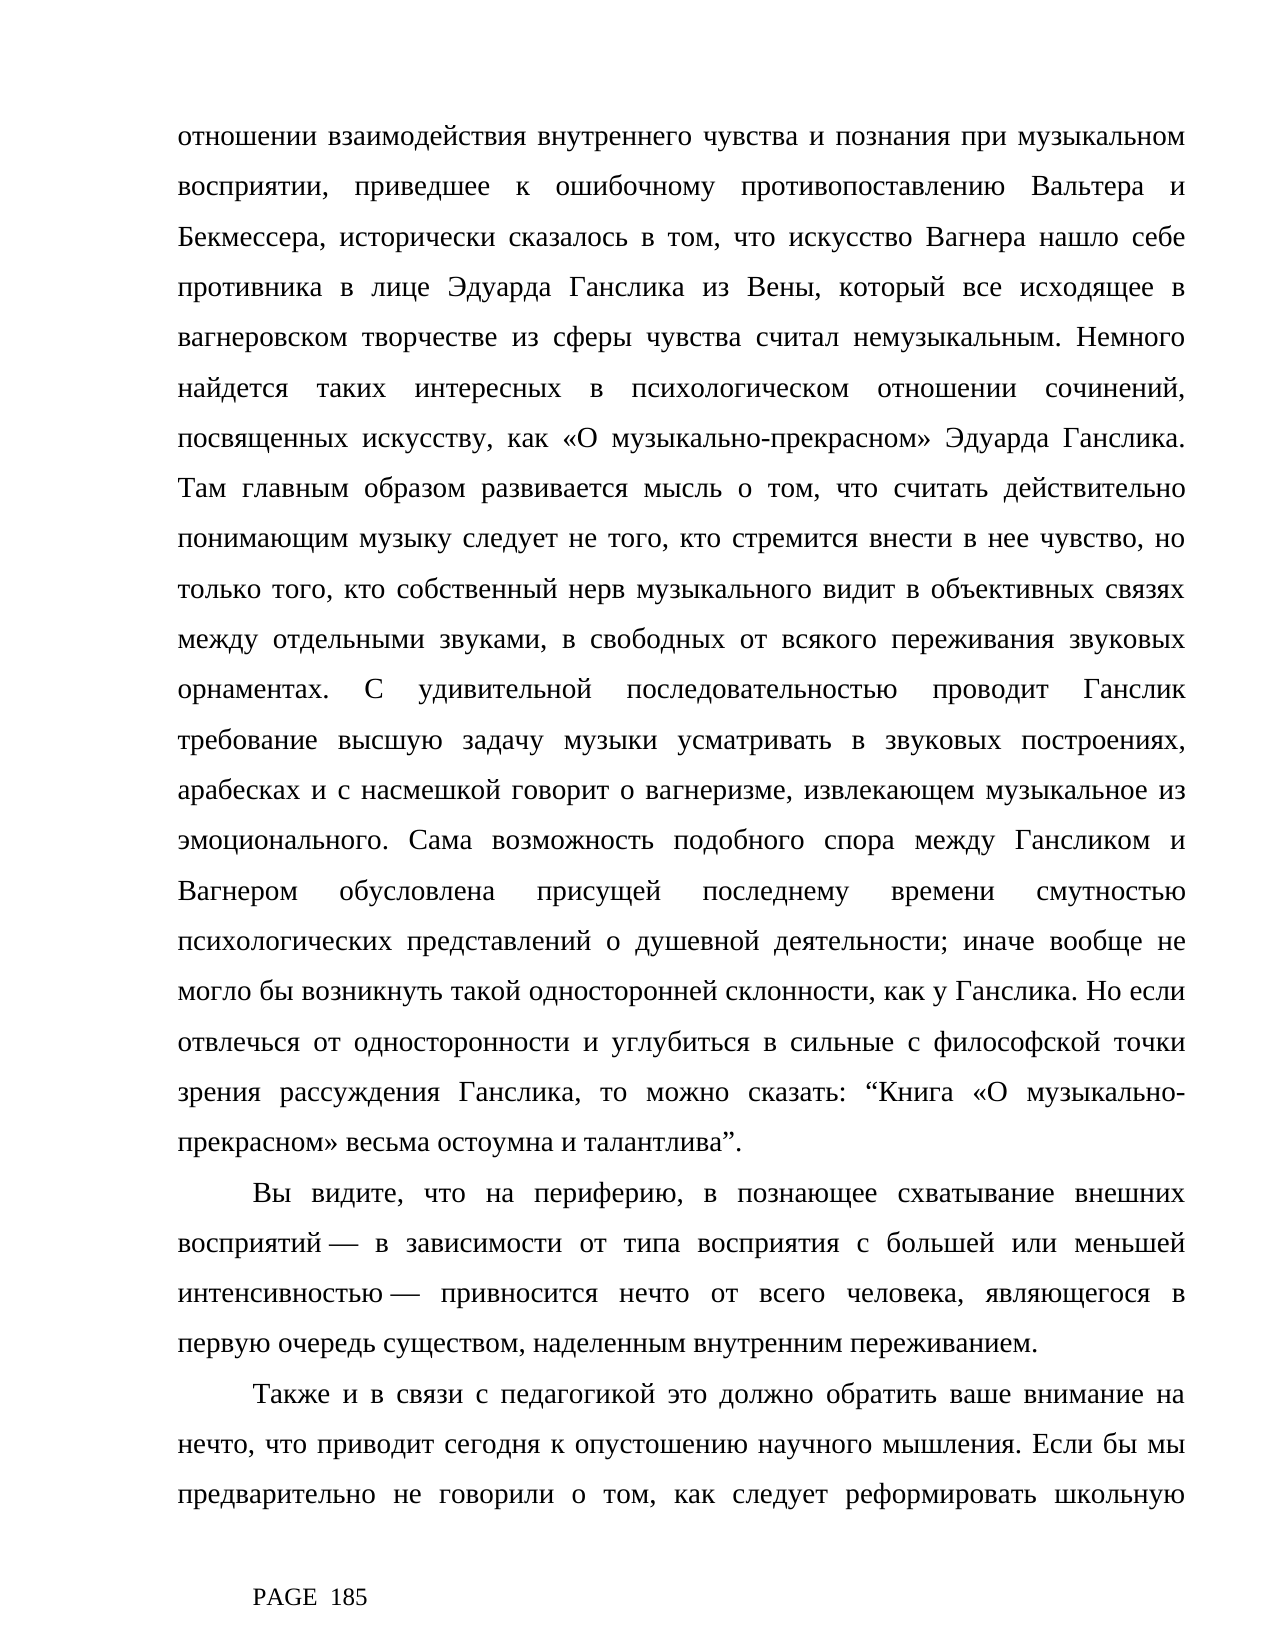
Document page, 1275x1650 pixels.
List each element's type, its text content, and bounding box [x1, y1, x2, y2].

text отношении взаимодействия внутреннего чувства и познания при музыкальном восприятии, приведшее к ошибочному противопоставлению Вальтера и Бекмессера, исторически сказалось в том, что искусство Вагнера нашло себе противника в лице Эдуарда Ганслика из Вены, который все исходящее в вагнеровском творчестве из сферы чувства считал немузыкальным. Немного найдется таких интересных в психологическом отношении сочинений, посвященных искусству, как «О музыкально-прекрасном» Эдуарда Ганслика. Там главным образом развивается мысль о том, что считать действительно понимающим музыку следует не того, кто стремится внести в нее чувство, но только того, кто собственный нерв музыкального видит в объективных связях между отдельными звуками, в свободных от всякого переживания звуковых орнаментах. С удивительной последовательностью проводит Ганслик требование высшую задачу музыки усматривать в звуковых построениях, арабесках и с насмешкой говорит о вагнеризме, извлекающем музыкальное из эмоционального. Сама возможность подобного спора между Гансликом и Вагнером обусловлена присущей последнему времени смутностью психологических представлений о душевной деятельности; иначе вообще не могло бы возникнуть такой односторонней склонности, как у Ганслика. Но если отвлечься от односторонности и углубиться в сильные с философской точки зрения рассуждения Ганслика, то можно сказать: “Книга «О музыкально-прекрасном» весьма остоумна и талантлива”. [177, 118, 1186, 1158]
text Также и в связи с педагогикой это должно обратить ваше внимание на нечто, что приводит сегодня к опустошению научного мышления. Если бы мы предварительно не говорили о том, как следует реформировать школьную [177, 1376, 1186, 1510]
text Вы видите, что на периферию, в познающее схватывание внешних восприятий — в зависимости от типа восприятия с большей или меньшей интенсивностью — привносится нечто от всего человека, являющегося в первую очередь существом, наделенным внутренним переживанием. [177, 1175, 1186, 1359]
